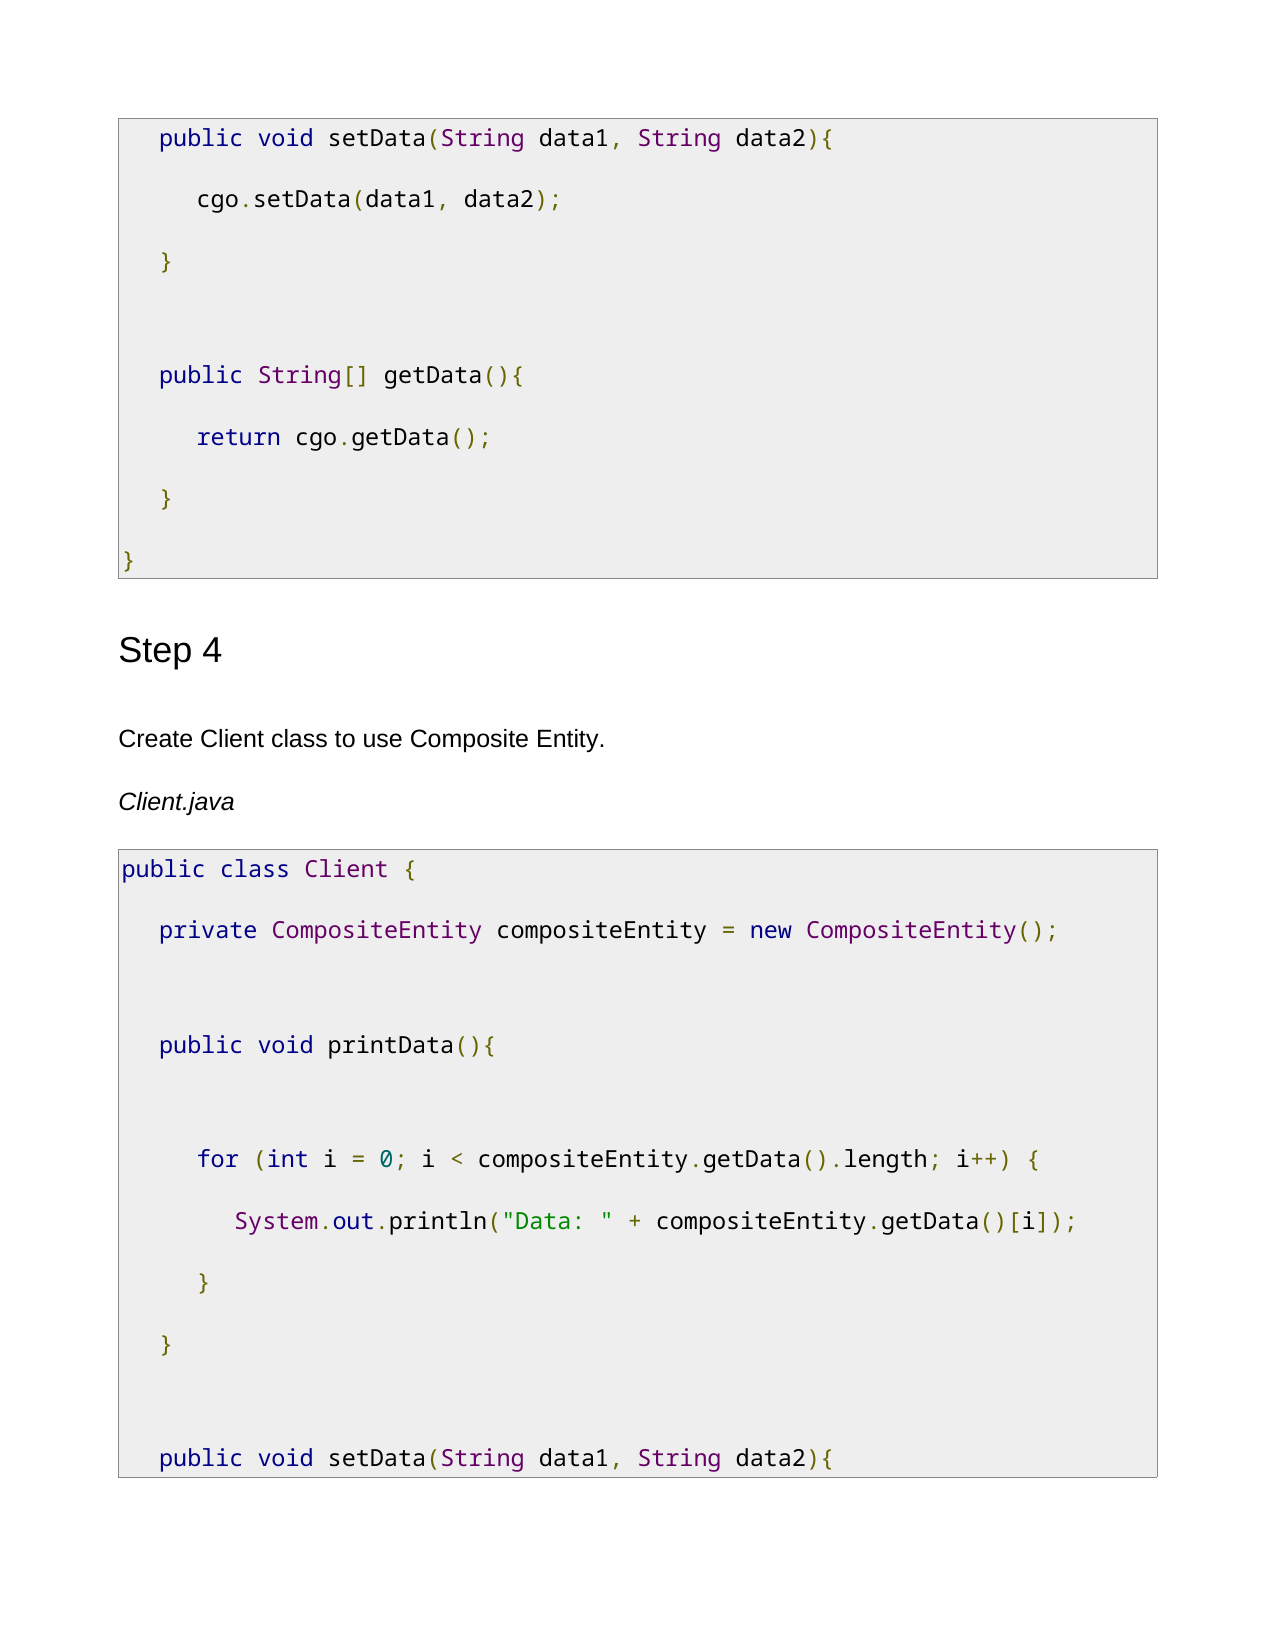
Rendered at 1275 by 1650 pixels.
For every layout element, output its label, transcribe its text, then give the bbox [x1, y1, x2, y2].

text public String[] getData(){ [119, 356, 1157, 391]
text Create Client class to use Composite Entity. [118, 724, 1157, 753]
text return cgo.getData(); [119, 417, 1157, 452]
text private CompositeEntity compositeEntity = new CompositeEntity(); [119, 910, 1157, 946]
text public class Client { [119, 850, 1157, 884]
subtitle Step 4 [118, 629, 1157, 670]
text } [119, 478, 1157, 514]
text } [119, 1324, 1157, 1359]
text cgo.setData(data1, data2); [119, 179, 1157, 215]
text public void printData(){ [119, 1025, 1157, 1060]
text } [119, 241, 1157, 276]
text Client.java [118, 786, 1157, 815]
text public void setData(String data1, String data2){ [119, 1438, 1157, 1477]
text public void setData(String data1, String data2){ [119, 119, 1157, 153]
text System.out.println("Data: " + compositeEntity.getData()[i]); [119, 1201, 1157, 1236]
text for (int i = 0; i < compositeEntity.getData().length; i++) { [119, 1139, 1157, 1175]
text } [119, 540, 1157, 578]
text } [119, 1262, 1157, 1298]
